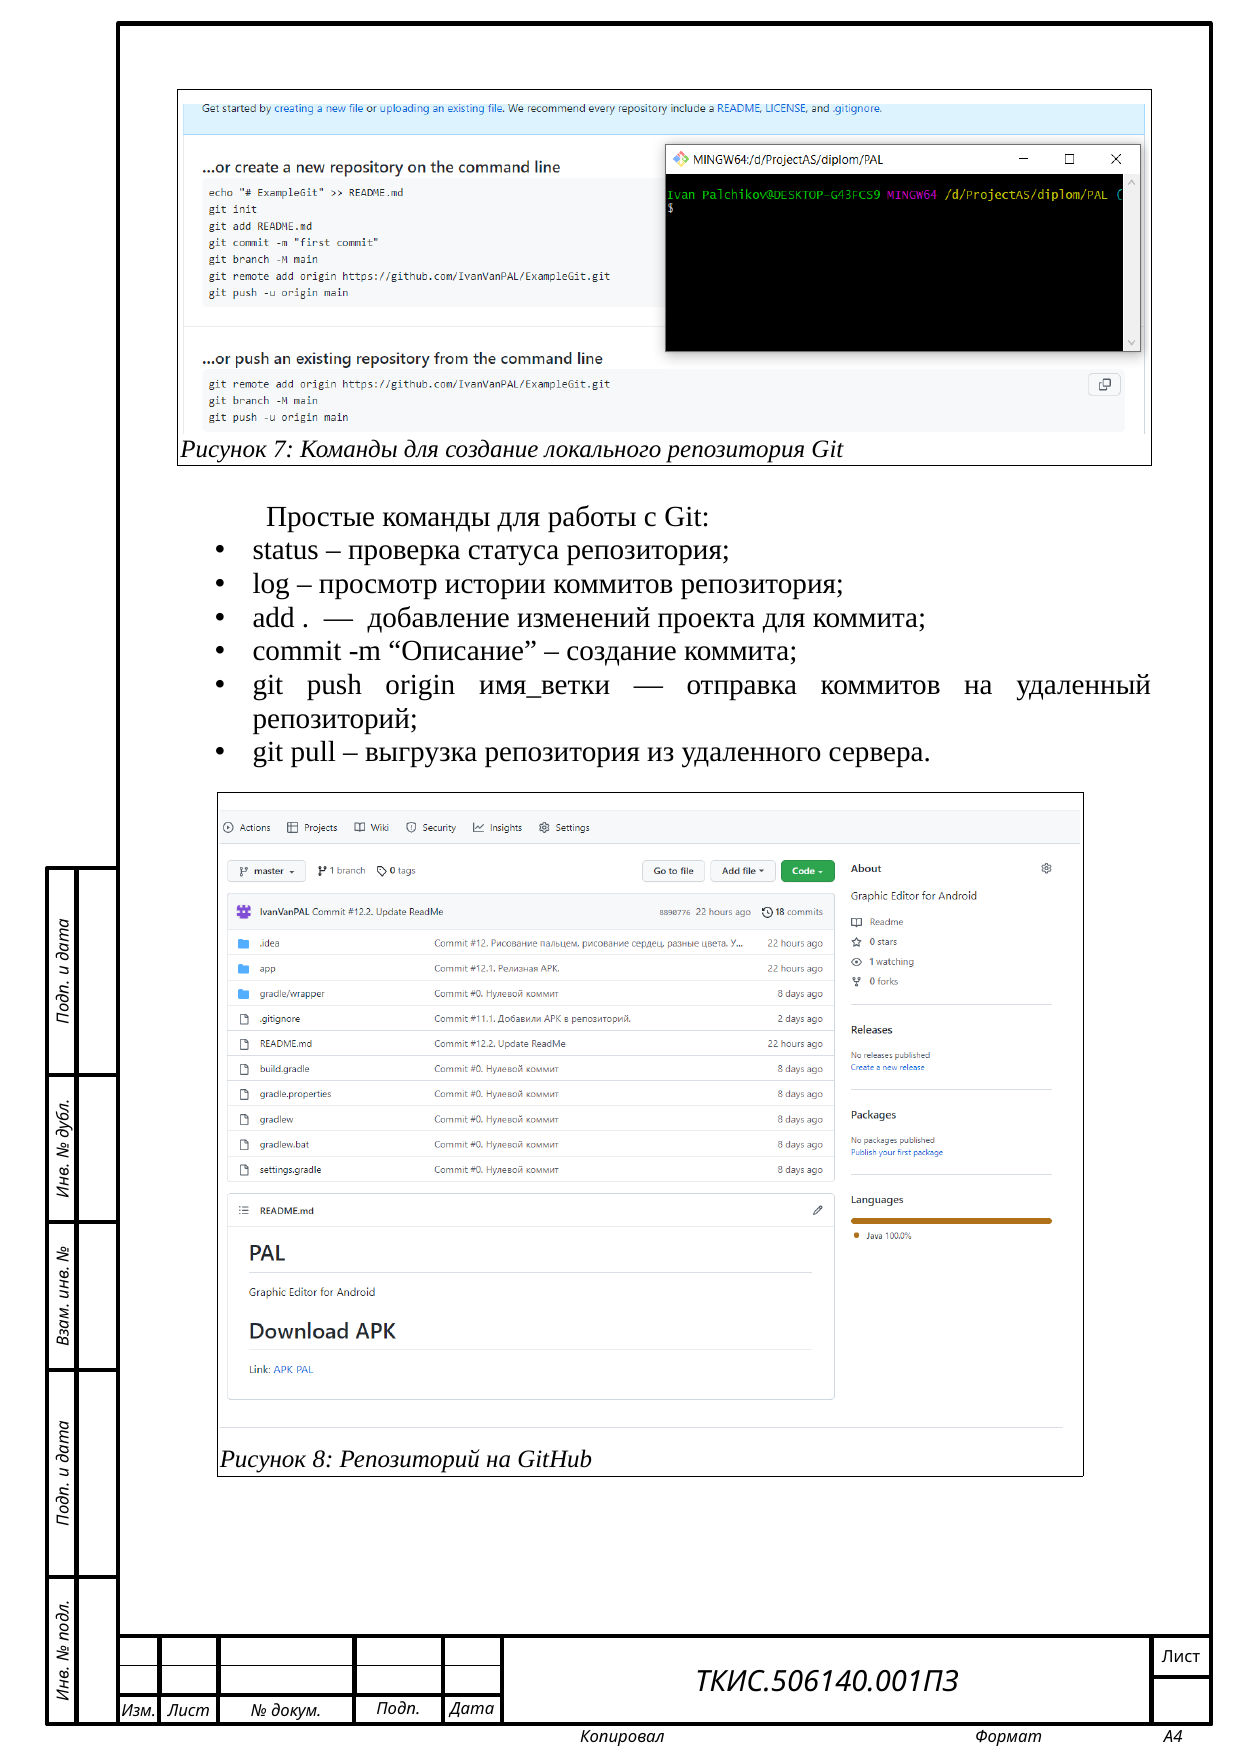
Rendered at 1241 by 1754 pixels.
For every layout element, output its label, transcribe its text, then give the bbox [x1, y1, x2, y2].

text Рисунок 7: Команды для создание локального репозитория Git [180, 434, 1149, 462]
picture [219, 807, 1080, 1445]
list git push origin имя_ветки — отправка коммитов на удаленный репозиторий; [215, 667, 1152, 734]
list [218, 793, 1083, 1476]
list log – просмотр истории коммитов репозитория; [215, 566, 1152, 600]
text Простые команды для работы с Git: [177, 499, 1152, 532]
list status – проверка статуса репозитория; [215, 532, 1152, 566]
list git pull – выгрузка репозитория из удаленного сервера. [215, 734, 1152, 768]
list commit -m “Описание” – cоздание коммита; [215, 633, 1152, 667]
picture [180, 104, 1149, 434]
list Рисунок 8: Репозиторий на GitHub [219, 1445, 1080, 1473]
list add . — добавление изменений проекта для коммита; [215, 600, 1152, 633]
